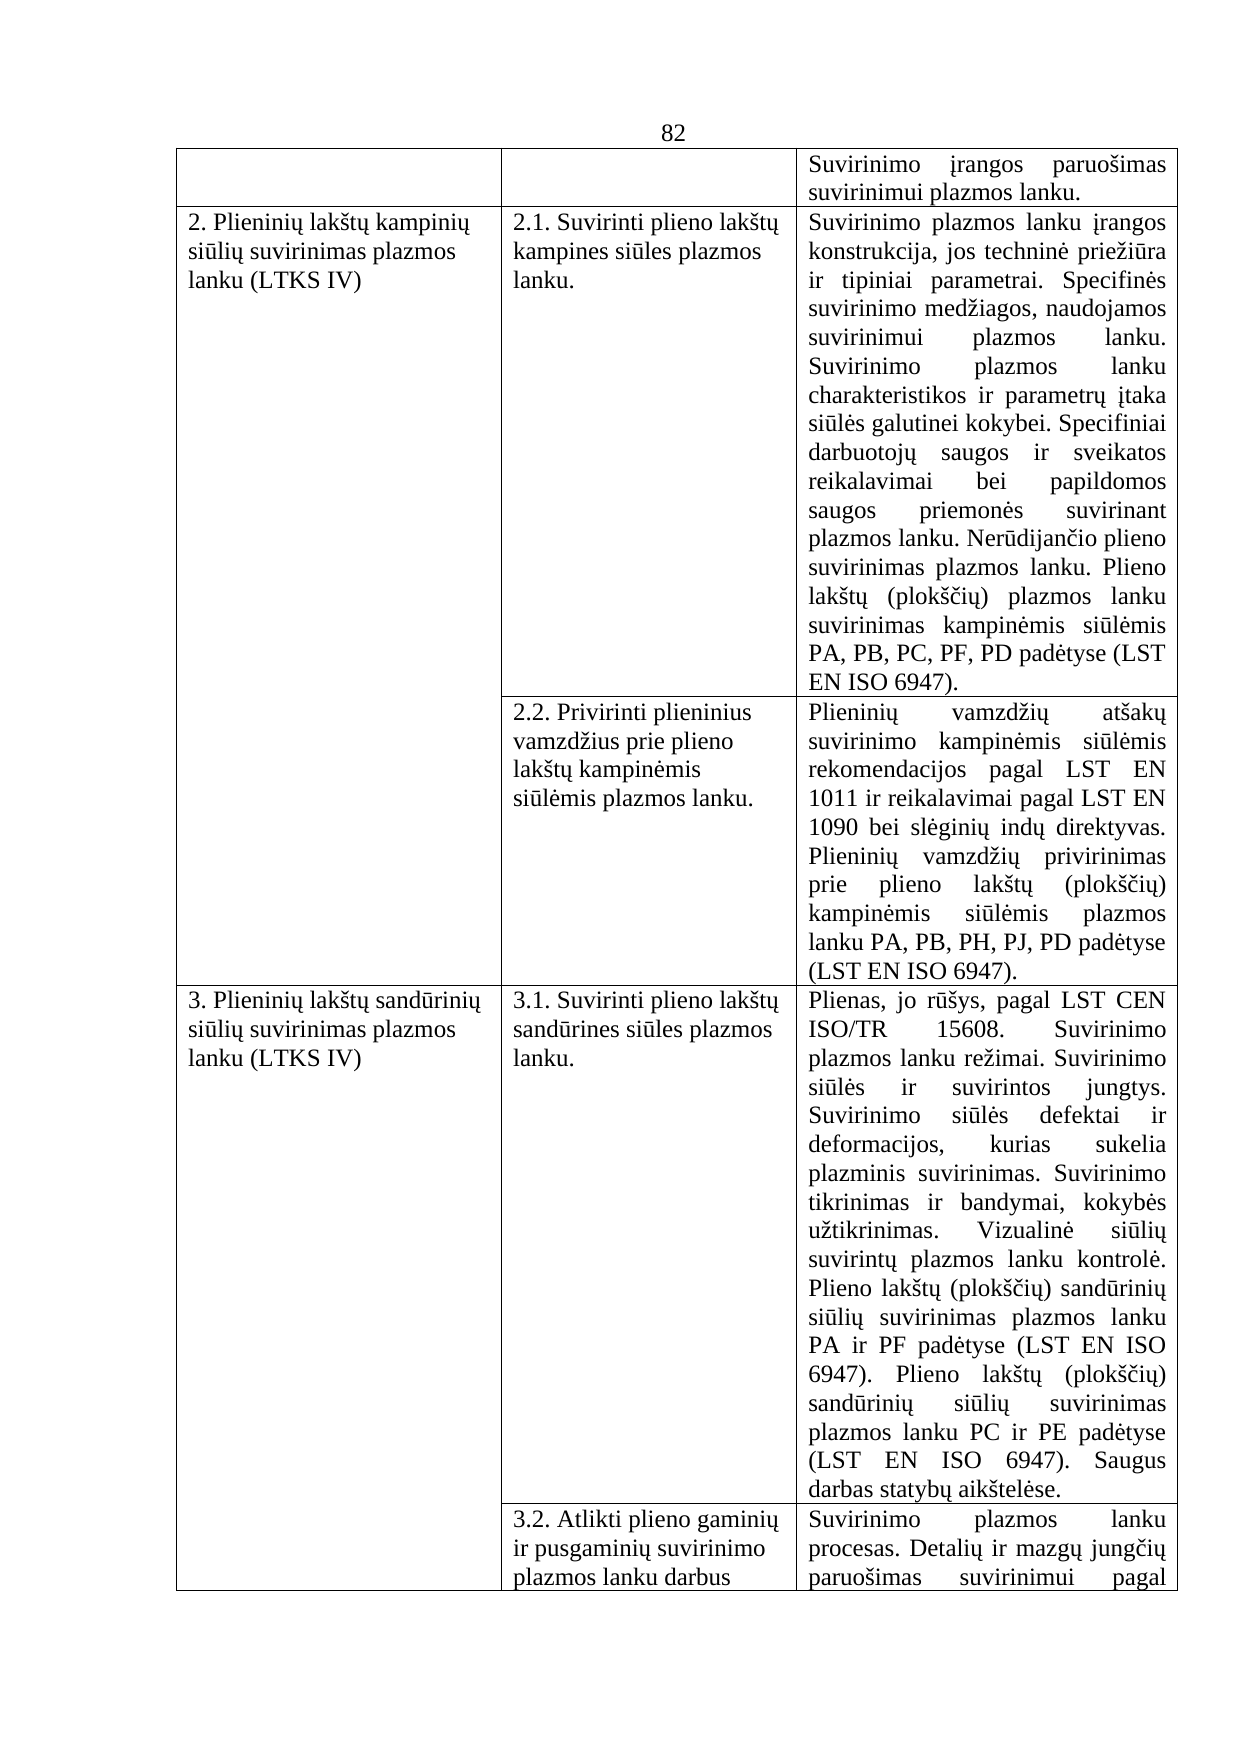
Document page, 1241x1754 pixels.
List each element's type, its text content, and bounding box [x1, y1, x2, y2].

table_cell Plieninių vamzdžių atšakų suvirinimo kampinėmis siūlėmis rekomendacijos pagal LST EN 1011 ir reikalavimai pagal LST EN 1090 bei slėginių indų direktyvas. Plieninių vamzdžių privirinimas prie plieno lakštų (plokščių) kampinėmis siūlėmis plazmos lanku PA, PB, PH, PJ, PD padėtyse (LST EN ISO 6947). [797, 697, 1177, 984]
table_cell 3.1. Suvirinti plieno lakštų sandūrines siūles plazmos lanku. [502, 986, 796, 1503]
table_cell 3. Plieninių lakštų sandūrinių siūlių suvirinimas plazmos lanku (LTKS IV) [177, 986, 501, 1590]
table_cell 3.2. Atlikti plieno gaminių ir pusgaminių suvirinimo plazmos lanku darbus [502, 1504, 796, 1590]
table_cell [177, 149, 501, 206]
table_cell Suvirinimo plazmos lanku procesas. Detalių ir mazgų jungčių paruošimas suvirinimui pagal [797, 1504, 1177, 1590]
table_cell 2.1. Suvirinti plieno lakštų kampines siūles plazmos lanku. [502, 207, 796, 696]
table_cell Plienas, jo rūšys, pagal LST CEN ISO/TR 15608. Suvirinimo plazmos lanku režimai. Suvirinimo siūlės ir suvirintos jungtys. Suvirinimo siūlės defektai ir deformacijos, kurias sukelia plazminis suvirinimas. Suvirinimo tikrinimas ir bandymai, kokybės užtikrinimas. Vizualinė siūlių suvirintų plazmos lanku kontrolė. Plieno lakštų (plokščių) sandūrinių siūlių suvirinimas plazmos lanku PA ir PF padėtyse (LST EN ISO 6947). Plieno lakštų (plokščių) sandūrinių siūlių suvirinimas plazmos lanku PC ir PE padėtyse (LST EN ISO 6947). Saugus darbas statybų aikštelėse. [797, 986, 1177, 1503]
table_cell Suvirinimo plazmos lanku įrangos konstrukcija, jos techninė priežiūra ir tipiniai parametrai. Specifinės suvirinimo medžiagos, naudojamos suvirinimui plazmos lanku. Suvirinimo plazmos lanku charakteristikos ir parametrų įtaka siūlės galutinei kokybei. Specifiniai darbuotojų saugos ir sveikatos reikalavimai bei papildomos saugos priemonės suvirinant plazmos lanku. Nerūdijančio plieno suvirinimas plazmos lanku. Plieno lakštų (plokščių) plazmos lanku suvirinimas kampinėmis siūlėmis PA, PB, PC, PF, PD padėtyse (LST EN ISO 6947). [797, 207, 1177, 696]
table_cell Suvirinimo įrangos paruošimas suvirinimui plazmos lanku. [797, 149, 1177, 206]
table_cell [502, 149, 796, 206]
table_cell 2. Plieninių lakštų kampinių siūlių suvirinimas plazmos lanku (LTKS IV) [177, 207, 501, 984]
table_cell 2.2. Privirinti plieninius vamzdžius prie plieno lakštų kampinėmis siūlėmis plazmos lanku. [502, 697, 796, 984]
